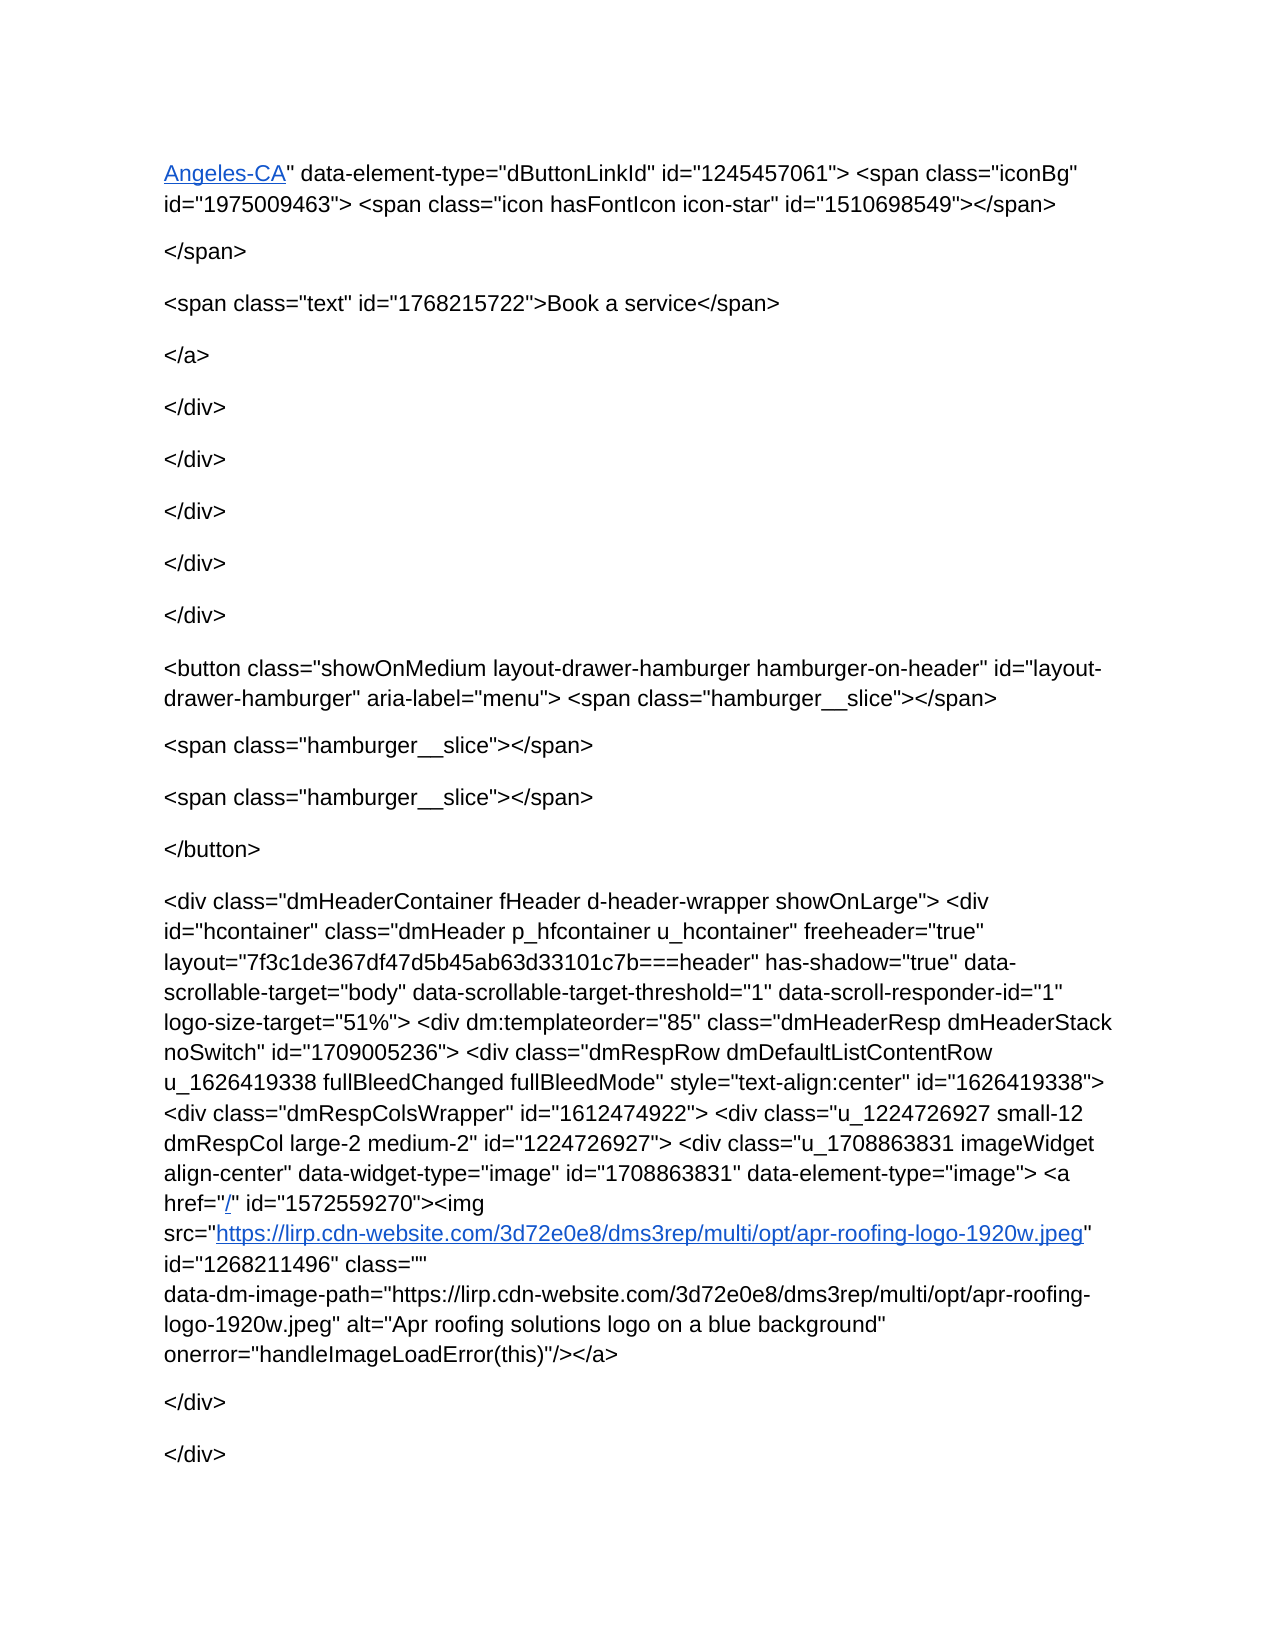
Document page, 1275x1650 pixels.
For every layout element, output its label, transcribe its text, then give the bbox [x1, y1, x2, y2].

table_cell </div> [153, 1430, 1125, 1482]
table_cell </button> [153, 826, 1125, 878]
table_cell </div> [153, 436, 1125, 488]
table_cell <span class="text" id="1768215722">Book a service</span> [153, 280, 1125, 332]
table_cell </a> [153, 332, 1125, 384]
table_cell </div> [153, 592, 1125, 644]
table_cell </div> [153, 384, 1125, 436]
table_cell Angeles-CA" data-element-type="dButtonLinkId" id="1245457061"> <span class="iconBg" id="1975009463"> <span class="icon hasFontIcon icon-star" id="1510698549"></span> [153, 150, 1125, 227]
table_cell </div> [153, 488, 1125, 540]
table_cell <span class="hamburger__slice"></span> [153, 774, 1125, 826]
table_cell <button class="showOnMedium layout-drawer-hamburger hamburger-on-header" id="layout-drawer-hamburger" aria-label="menu"> <span class="hamburger__slice"></span> [153, 644, 1125, 721]
table_cell <span class="hamburger__slice"></span> [153, 721, 1125, 773]
table_cell </div> [153, 540, 1125, 592]
table_cell <div class="dmHeaderContainer fHeader d-header-wrapper showOnLarge"> <div id="hcontainer" class="dmHeader p_hfcontainer u_hcontainer" freeheader="true" layout="7f3c1de367df47d5b45ab63d33101c7b===header" has-shadow="true" data-scrollable-target="body" data-scrollable-target-threshold="1" data-scroll-responder-id="1" logo-size-target="51%"> <div dm:templateorder="85" class="dmHeaderResp dmHeaderStack noSwitch" id="1709005236"> <div class="dmRespRow dmDefaultListContentRow u_1626419338 fullBleedChanged fullBleedMode" style="text-align:center" id="1626419338"> <div class="dmRespColsWrapper" id="1612474922"> <div class="u_1224726927 small-12 dmRespCol large-2 medium-2" id="1224726927"> <div class="u_1708863831 imageWidget align-center" data-widget-type="image" id="1708863831" data-element-type="image"> <a href="/" id="1572559270"><img src="https://lirp.cdn-website.com/3d72e0e8/dms3rep/multi/opt/apr-roofing-logo-1920w.jpeg" id="1268211496" class="" data-dm-image-path="https://lirp.cdn-website.com/3d72e0e8/dms3rep/multi/opt/apr-roofing-logo-1920w.jpeg" alt="Apr roofing solutions logo on a blue background" onerror="handleImageLoadError(this)"/></a> [153, 878, 1125, 1378]
table_cell </div> [153, 1378, 1125, 1430]
table_cell </span> [153, 228, 1125, 279]
